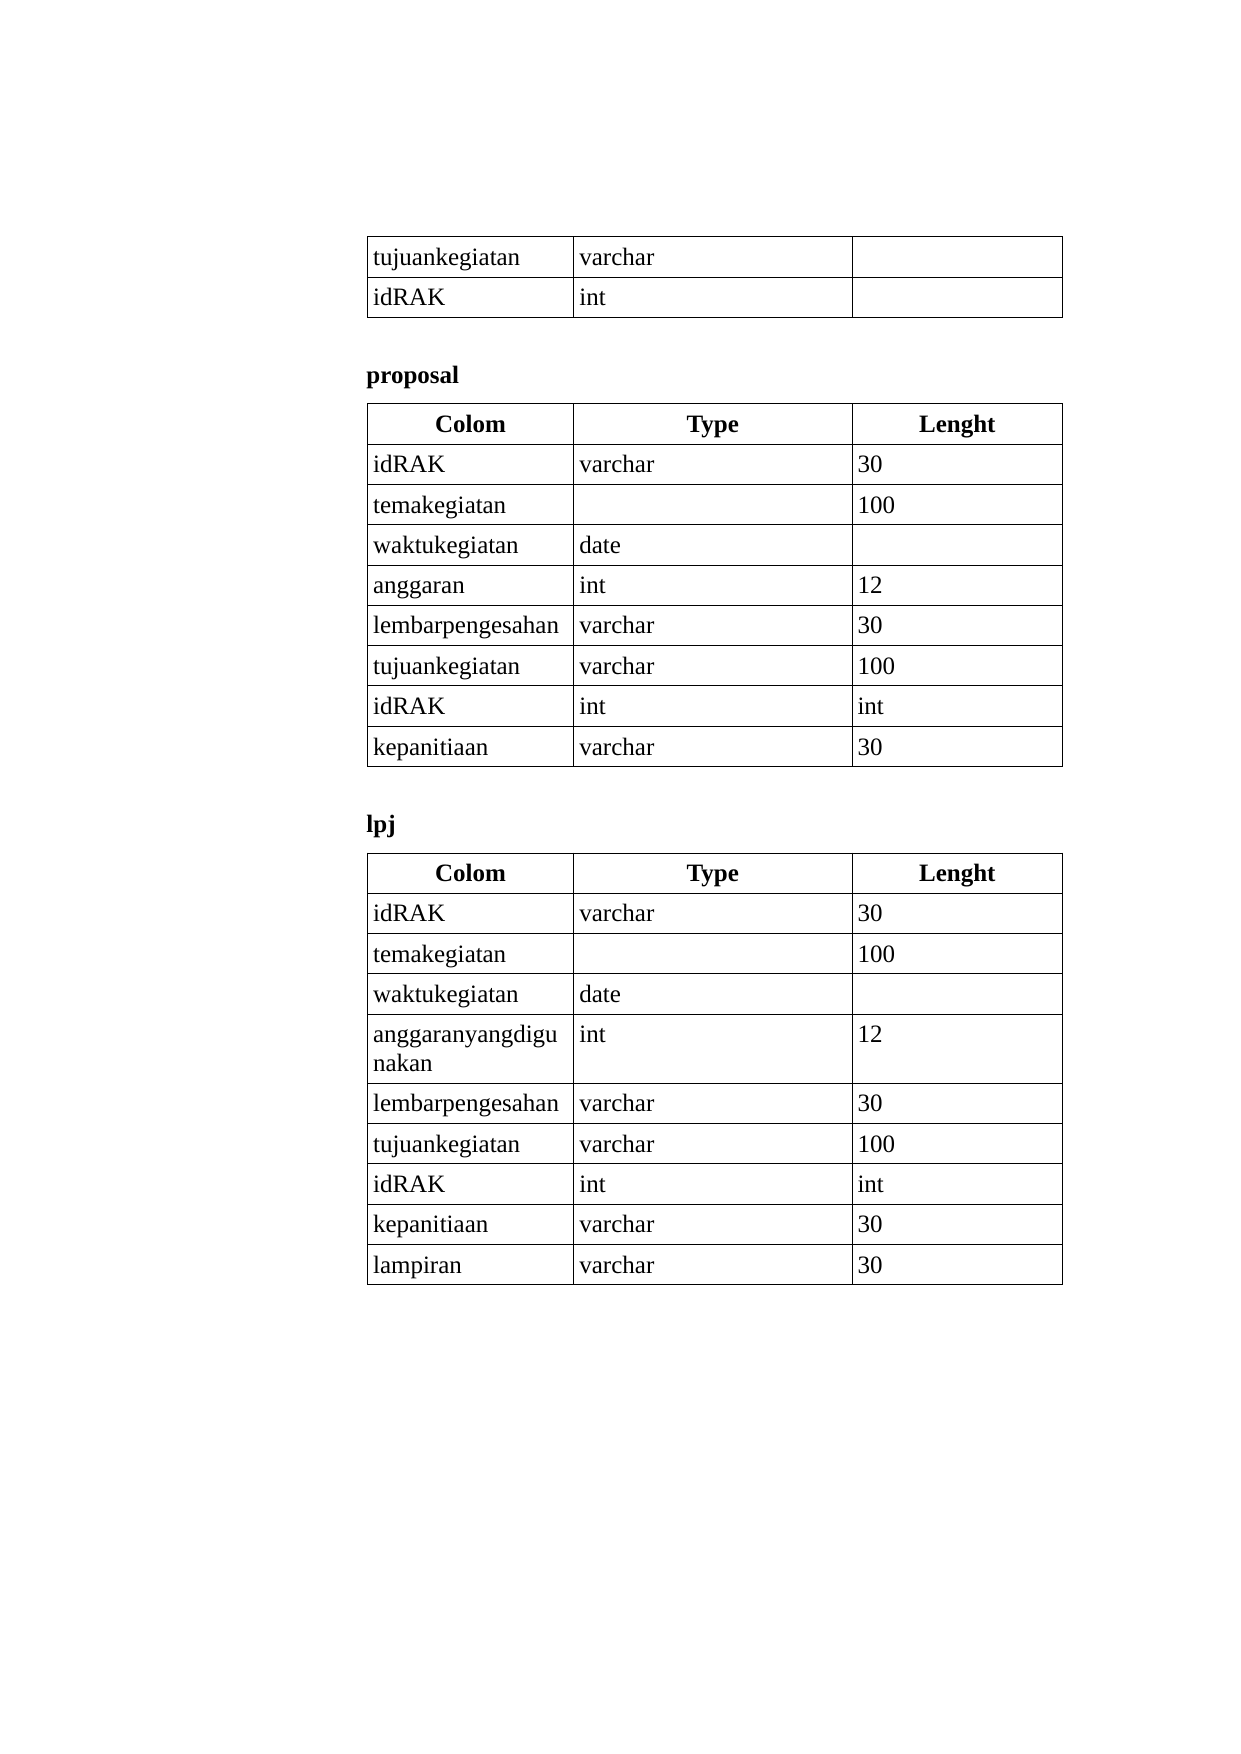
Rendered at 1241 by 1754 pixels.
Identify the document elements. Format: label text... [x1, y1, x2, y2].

table_cell [574, 485, 852, 524]
table_cell 100 [853, 1124, 1062, 1163]
table_cell waktukegiatan [368, 525, 573, 564]
table_cell varchar [574, 1205, 852, 1244]
table_cell varchar [574, 237, 852, 277]
table_cell anggaranyangdigunakan [368, 1015, 573, 1083]
table_cell lembarpengesahan [368, 1084, 573, 1123]
table_cell date [574, 525, 852, 564]
table_cell kepanitiaan [368, 727, 573, 766]
table_cell [853, 525, 1062, 564]
table_cell lampiran [368, 1245, 573, 1284]
table_header Colom [368, 404, 573, 443]
table_cell temakegiatan [368, 485, 573, 524]
table_cell varchar [574, 445, 852, 484]
table_cell 12 [853, 1015, 1062, 1083]
table_cell kepanitiaan [368, 1205, 573, 1244]
table_cell varchar [574, 646, 852, 685]
table_cell tujuankegiatan [368, 237, 573, 277]
table_cell 30 [853, 1205, 1062, 1244]
table_cell int [574, 686, 852, 726]
table_cell [853, 237, 1062, 277]
table_cell 30 [853, 727, 1062, 766]
table_cell tujuankegiatan [368, 646, 573, 685]
table_cell 100 [853, 646, 1062, 685]
table_cell int [574, 1015, 852, 1083]
table_cell 30 [853, 1245, 1062, 1284]
table_cell idRAK [368, 445, 573, 484]
table_cell 100 [853, 934, 1062, 973]
table_cell date [574, 974, 852, 1014]
table_header Colom [368, 854, 573, 893]
table_cell 30 [853, 606, 1062, 645]
table_cell 30 [853, 1084, 1062, 1123]
table_cell int [574, 278, 852, 317]
table_cell tujuankegiatan [368, 1124, 573, 1163]
table_cell lembarpengesahan [368, 606, 573, 645]
table_cell int [574, 1164, 852, 1204]
table_cell idRAK [368, 1164, 573, 1204]
table_cell 12 [853, 566, 1062, 605]
text lpj [366, 809, 1063, 838]
table_cell 30 [853, 445, 1062, 484]
table_cell varchar [574, 1084, 852, 1123]
table_header Lenght [853, 404, 1062, 443]
table_cell varchar [574, 606, 852, 645]
table_cell anggaran [368, 566, 573, 605]
table_cell varchar [574, 894, 852, 933]
table_cell varchar [574, 1124, 852, 1163]
table_cell waktukegiatan [368, 974, 573, 1014]
table_cell varchar [574, 727, 852, 766]
table_cell [853, 974, 1062, 1014]
table_cell int [853, 1164, 1062, 1204]
table_cell 30 [853, 894, 1062, 933]
table_cell idRAK [368, 278, 573, 317]
table_cell [853, 278, 1062, 317]
table_cell [574, 934, 852, 973]
table_cell idRAK [368, 894, 573, 933]
table_header Type [574, 404, 852, 443]
text proposal [366, 360, 1063, 389]
table_header Type [574, 854, 852, 893]
table_cell temakegiatan [368, 934, 573, 973]
table_cell 100 [853, 485, 1062, 524]
table_cell idRAK [368, 686, 573, 726]
table_cell varchar [574, 1245, 852, 1284]
table_cell int [574, 566, 852, 605]
table_header Lenght [853, 854, 1062, 893]
table_cell int [853, 686, 1062, 726]
